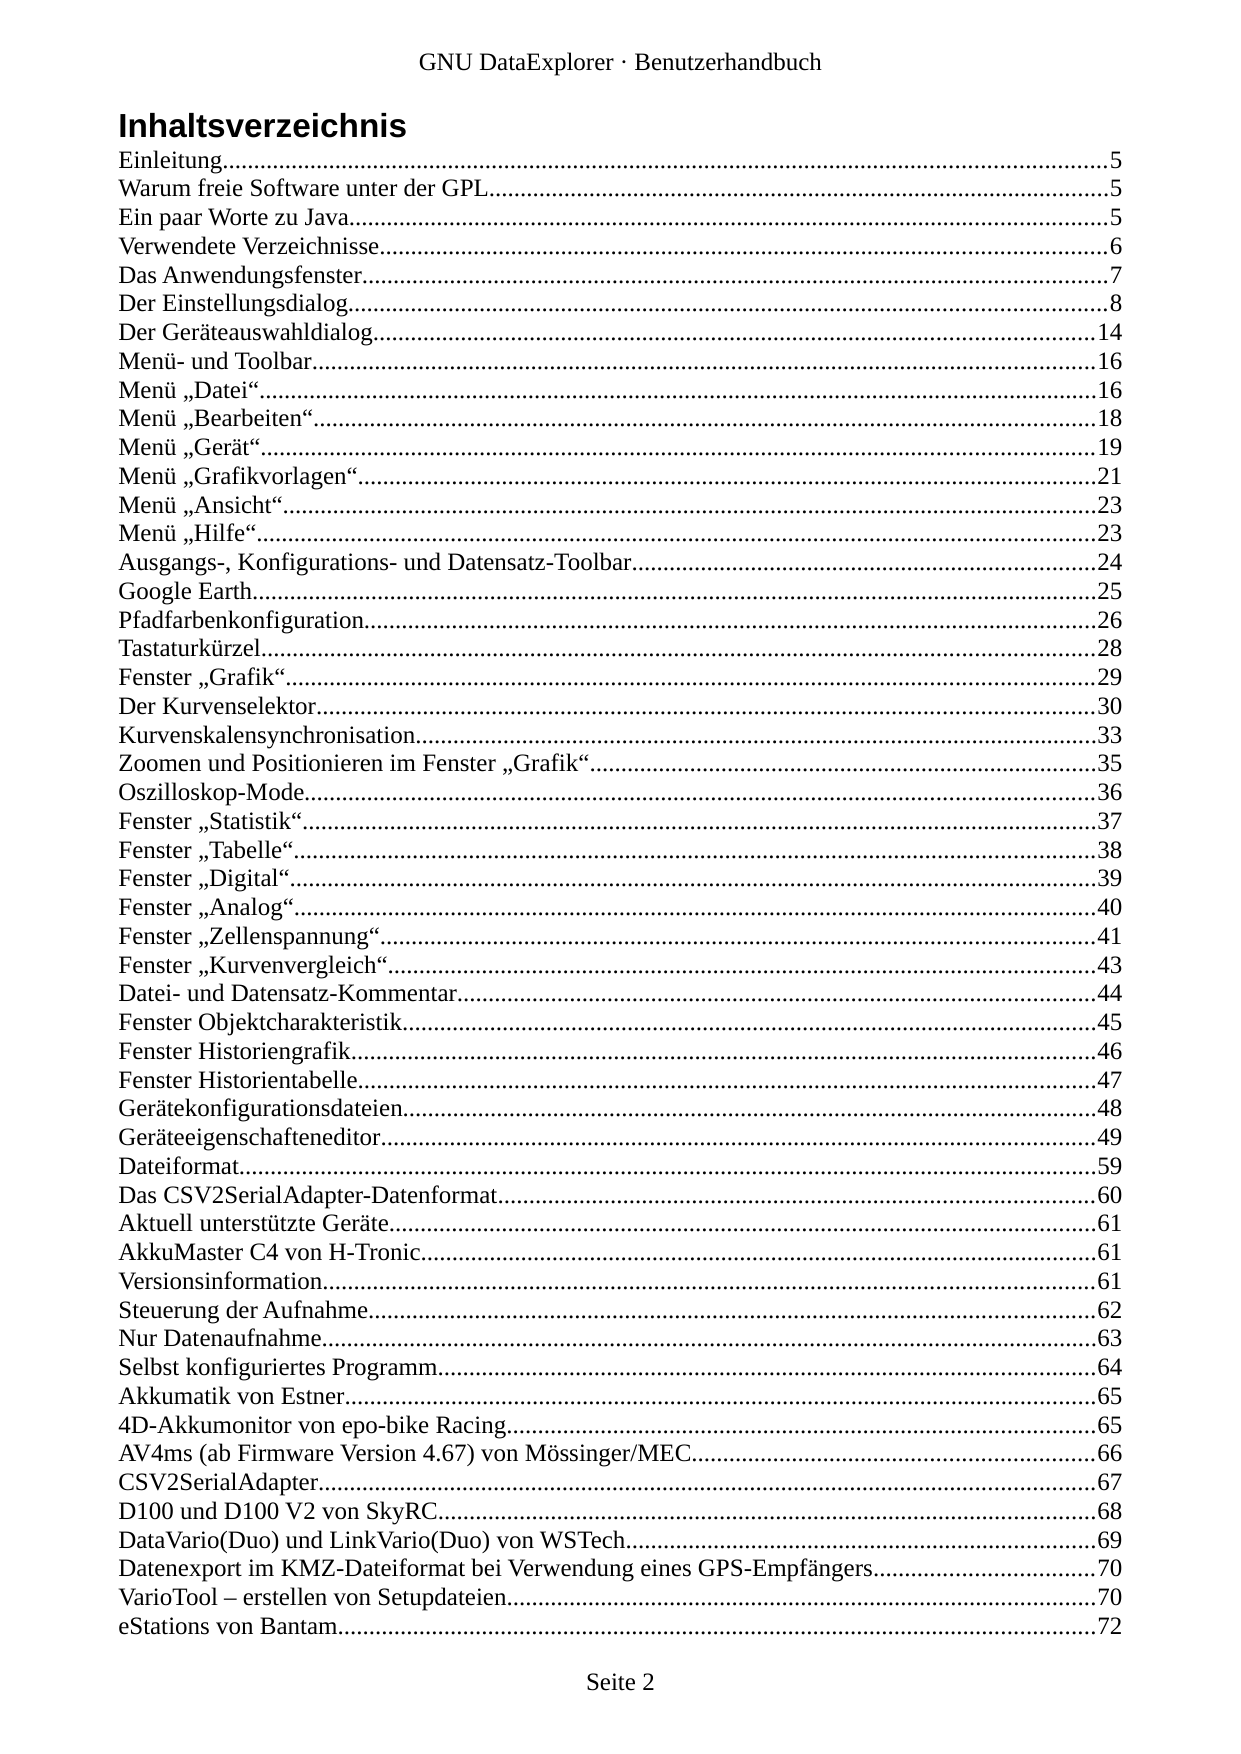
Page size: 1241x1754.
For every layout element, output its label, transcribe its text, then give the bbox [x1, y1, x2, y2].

text eStations von Bantam 72 [118, 1611, 1122, 1640]
text Menü „Grafikvorlagen“ 21 [118, 461, 1122, 490]
text Menü „Hilfe“ 23 [118, 518, 1122, 547]
text Gerätekonfigurationsdateien 48 [118, 1093, 1122, 1122]
text Fenster „Digital“ 39 [118, 863, 1122, 892]
text Kurvenskalensynchronisation 33 [118, 720, 1122, 748]
text Versionsinformation 61 [118, 1266, 1122, 1295]
text Tastaturkürzel 28 [118, 633, 1122, 662]
text Ein paar Worte zu Java 5 [118, 202, 1122, 231]
text Der Geräteauswahldialog 14 [118, 317, 1122, 346]
text Fenster „Grafik“ 29 [118, 662, 1122, 691]
text AV4ms (ab Firmware Version 4.67) von Mössinger/MEC 66 [118, 1438, 1122, 1467]
text Das Anwendungsfenster 7 [118, 260, 1122, 288]
text Steuerung der Aufnahme 62 [118, 1295, 1122, 1323]
text Fenster „Kurvenvergleich“ 43 [118, 950, 1122, 978]
text Fenster Objektcharakteristik 45 [118, 1007, 1122, 1036]
text DataVario(Duo) und LinkVario(Duo) von WSTech 69 [118, 1525, 1122, 1553]
text Geräteeigenschafteneditor 49 [118, 1122, 1122, 1151]
text VarioTool – erstellen von Setupdateien 70 [118, 1582, 1122, 1611]
text Akkumatik von Estner 65 [118, 1381, 1122, 1410]
text Ausgangs-, Konfigurations- und Datensatz-Toolbar 24 [118, 547, 1122, 576]
text Nur Datenaufnahme 63 [118, 1323, 1122, 1352]
text Menü „Bearbeiten“ 18 [118, 403, 1122, 432]
text Datei- und Datensatz-Kommentar 44 [118, 978, 1122, 1007]
text Der Einstellungsdialog 8 [118, 288, 1122, 317]
text Fenster Historientabelle 47 [118, 1065, 1122, 1093]
text Menü „Datei“ 16 [118, 375, 1122, 403]
text Menü „Ansicht“ 23 [118, 490, 1122, 518]
text Zoomen und Positionieren im Fenster „Grafik“ 35 [118, 748, 1122, 777]
text D100 und D100 V2 von SkyRC 68 [118, 1496, 1122, 1525]
text Fenster „Analog“ 40 [118, 892, 1122, 921]
subtitle Inhaltsverzeichnis [118, 106, 1122, 145]
text Einleitung 5 [118, 145, 1122, 173]
text Aktuell unterstützte Geräte 61 [118, 1208, 1122, 1237]
text Fenster „Tabelle“ 38 [118, 835, 1122, 863]
text Oszilloskop-Mode 36 [118, 777, 1122, 806]
text Pfadfarbenkonfiguration 26 [118, 605, 1122, 633]
text 4D-Akkumonitor von epo-bike Racing 65 [118, 1410, 1122, 1438]
text Fenster „Statistik“ 37 [118, 806, 1122, 835]
text Dateiformat 59 [118, 1151, 1122, 1180]
text AkkuMaster C4 von H-Tronic 61 [118, 1237, 1122, 1266]
text Warum freie Software unter der GPL 5 [118, 173, 1122, 202]
text CSV2SerialAdapter 67 [118, 1467, 1122, 1496]
text Verwendete Verzeichnisse 6 [118, 231, 1122, 260]
text Fenster Historiengrafik 46 [118, 1036, 1122, 1065]
text Das CSV2SerialAdapter-Datenformat 60 [118, 1180, 1122, 1208]
text Der Kurvenselektor 30 [118, 691, 1122, 720]
text Fenster „Zellenspannung“ 41 [118, 921, 1122, 950]
text Google Earth 25 [118, 576, 1122, 605]
text Datenexport im KMZ-Dateiformat bei Verwendung eines GPS-Empfängers 70 [118, 1553, 1122, 1582]
text Menü „Gerät“ 19 [118, 432, 1122, 461]
text Selbst konfiguriertes Programm 64 [118, 1352, 1122, 1381]
text Menü- und Toolbar 16 [118, 346, 1122, 375]
